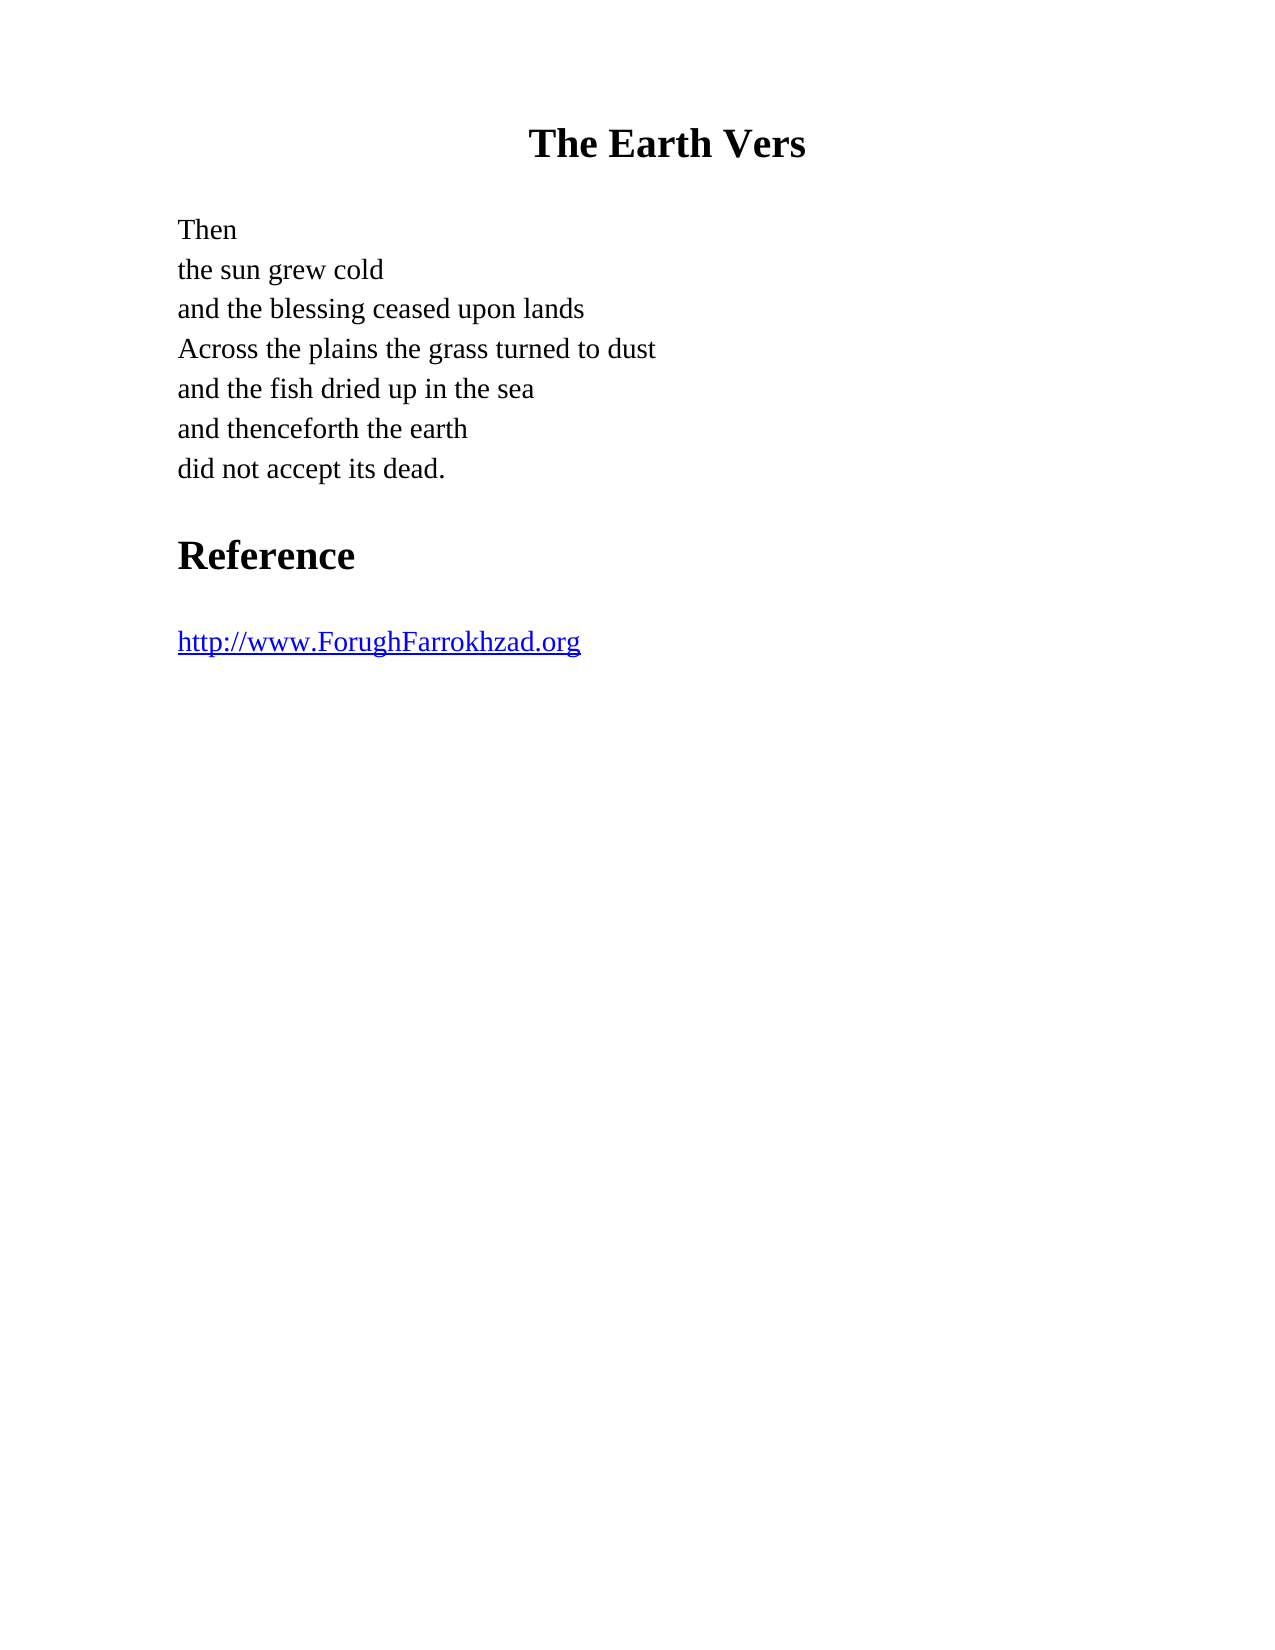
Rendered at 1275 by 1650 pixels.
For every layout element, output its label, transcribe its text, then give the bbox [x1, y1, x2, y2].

subtitle The Earth Vers [177, 118, 1157, 166]
text and the blessing ceased upon lands [177, 292, 1157, 325]
text the sun grew cold [177, 252, 1157, 285]
text http://www.ForughFarrokhzad.org [177, 624, 1157, 658]
text Across the plains the grass turned to dust [177, 331, 1157, 365]
text did not accept its dead. [177, 451, 1157, 484]
text and the fish dried up in the sea [177, 371, 1157, 405]
text Then [177, 212, 1157, 246]
subtitle Reference [177, 530, 1157, 578]
text and thenceforth the earth [177, 411, 1157, 444]
